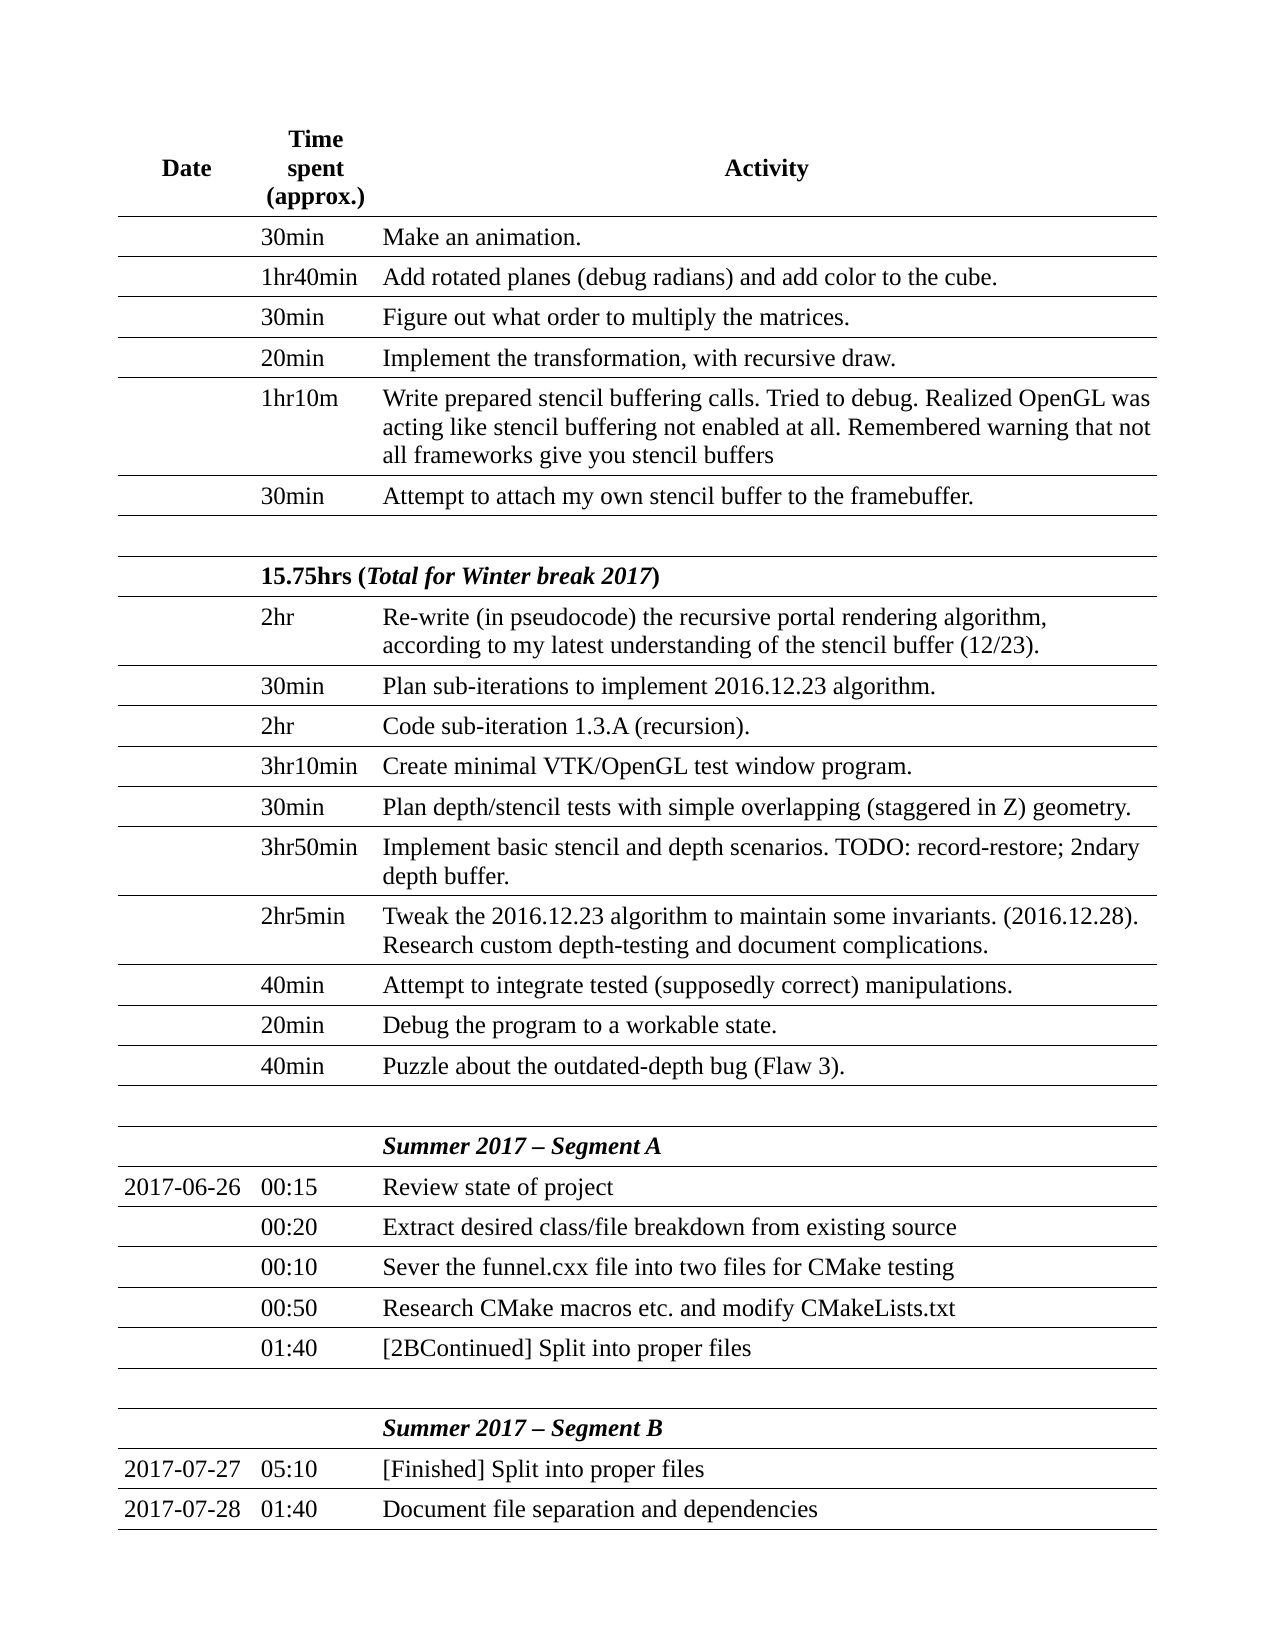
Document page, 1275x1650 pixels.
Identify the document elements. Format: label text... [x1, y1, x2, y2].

table_cell Implement basic stencil and depth scenarios. TODO: record-restore; 2ndary depth buffer. [376, 827, 1157, 895]
table_cell 01:40 [255, 1328, 376, 1367]
table_cell [376, 1369, 1157, 1408]
table_cell Write prepared stencil buffering calls. Tried to debug. Realized OpenGL was acting like stencil buffering not enabled at all. Remembered warning that not all frameworks give you stencil buffers [376, 378, 1157, 475]
table_cell Document file separation and dependencies [376, 1489, 1157, 1529]
table_cell [118, 747, 255, 786]
table_cell Puzzle about the outdated-depth bug (Flaw 3). [376, 1046, 1157, 1085]
table_cell 00:15 [255, 1167, 376, 1206]
table_cell Plan sub-iterations to implement 2016.12.23 algorithm. [376, 666, 1157, 705]
table_cell [118, 217, 255, 256]
table_cell Summer 2017 – Segment B [376, 1409, 1157, 1448]
table_cell 2017-06-26 [118, 1167, 255, 1206]
table_cell [118, 297, 255, 337]
table_cell Review state of project [376, 1167, 1157, 1206]
table_cell Extract desired class/file breakdown from existing source [376, 1207, 1157, 1246]
table_cell [255, 1369, 376, 1408]
table_cell [118, 1247, 255, 1287]
table_cell 1hr10m [255, 378, 376, 475]
table_cell [118, 666, 255, 705]
table_cell 20min [255, 1006, 376, 1045]
table_cell 40min [255, 965, 376, 1004]
table_cell 00:10 [255, 1247, 376, 1287]
table_cell [Finished] Split into proper files [376, 1449, 1157, 1488]
table_cell 2017-07-27 [118, 1449, 255, 1488]
table_cell [118, 1328, 255, 1367]
table_cell 30min [255, 217, 376, 256]
table_cell [376, 516, 1157, 556]
table_cell [118, 257, 255, 296]
table_cell 30min [255, 476, 376, 515]
table_cell [118, 827, 255, 895]
table_cell [118, 476, 255, 515]
table_cell [118, 1127, 255, 1166]
table_cell [255, 1086, 376, 1126]
table_header Activity [376, 118, 1157, 216]
table_cell 2017-07-28 [118, 1489, 255, 1529]
table_cell Attempt to integrate tested (supposedly correct) manipulations. [376, 965, 1157, 1004]
table_cell [118, 338, 255, 377]
table_cell Create minimal VTK/OpenGL test window program. [376, 747, 1157, 786]
table_cell Re-write (in pseudocode) the recursive portal rendering algorithm, according to my latest understanding of the stencil buffer (12/23). [376, 597, 1157, 665]
table_cell 01:40 [255, 1489, 376, 1529]
table_cell [255, 1409, 376, 1448]
table_cell [118, 1288, 255, 1327]
table_cell [118, 597, 255, 665]
table_cell Figure out what order to multiply the matrices. [376, 297, 1157, 337]
table_cell Debug the program to a workable state. [376, 1006, 1157, 1045]
table_cell 00:20 [255, 1207, 376, 1246]
table_cell Implement the transformation, with recursive draw. [376, 338, 1157, 377]
table_cell [118, 787, 255, 826]
table_cell Summer 2017 – Segment A [376, 1127, 1157, 1166]
table_cell [118, 1046, 255, 1085]
table_cell [118, 706, 255, 746]
table_cell [118, 1369, 255, 1408]
table_cell 2hr5min [255, 896, 376, 964]
table_cell Attempt to attach my own stencil buffer to the framebuffer. [376, 476, 1157, 515]
table_cell 30min [255, 297, 376, 337]
table_cell [118, 1207, 255, 1246]
table_cell 40min [255, 1046, 376, 1085]
table_header Date [118, 118, 255, 216]
table_cell [118, 378, 255, 475]
table_cell 30min [255, 787, 376, 826]
table_cell [118, 896, 255, 964]
table_cell [118, 557, 255, 596]
table_cell [376, 1086, 1157, 1126]
table_cell [118, 965, 255, 1004]
table_cell 3hr10min [255, 747, 376, 786]
table_cell Make an animation. [376, 217, 1157, 256]
table_cell [118, 1086, 255, 1126]
table_cell [118, 1006, 255, 1045]
table_cell 3hr50min [255, 827, 376, 895]
table_cell Plan depth/stencil tests with simple overlapping (staggered in Z) geometry. [376, 787, 1157, 826]
table_cell 2hr [255, 706, 376, 746]
table_cell 15.75hrs (Total for Winter break 2017) [255, 557, 1157, 596]
table_cell 05:10 [255, 1449, 376, 1488]
table_cell [255, 1127, 376, 1166]
table_cell 20min [255, 338, 376, 377]
table_cell [118, 516, 255, 556]
table_header Time spent (approx.) [255, 118, 376, 216]
table_cell [2BContinued] Split into proper files [376, 1328, 1157, 1367]
table_cell 30min [255, 666, 376, 705]
table_cell 00:50 [255, 1288, 376, 1327]
table_cell [118, 1409, 255, 1448]
table_cell [255, 516, 376, 556]
table_cell Sever the funnel.cxx file into two files for CMake testing [376, 1247, 1157, 1287]
table_cell Tweak the 2016.12.23 algorithm to maintain some invariants. (2016.12.28). Research custom depth-testing and document complications. [376, 896, 1157, 964]
table_cell 1hr40min [255, 257, 376, 296]
table_cell 2hr [255, 597, 376, 665]
table_cell Research CMake macros etc. and modify CMakeLists.txt [376, 1288, 1157, 1327]
table_cell Code sub-iteration 1.3.A (recursion). [376, 706, 1157, 746]
table_cell Add rotated planes (debug radians) and add color to the cube. [376, 257, 1157, 296]
